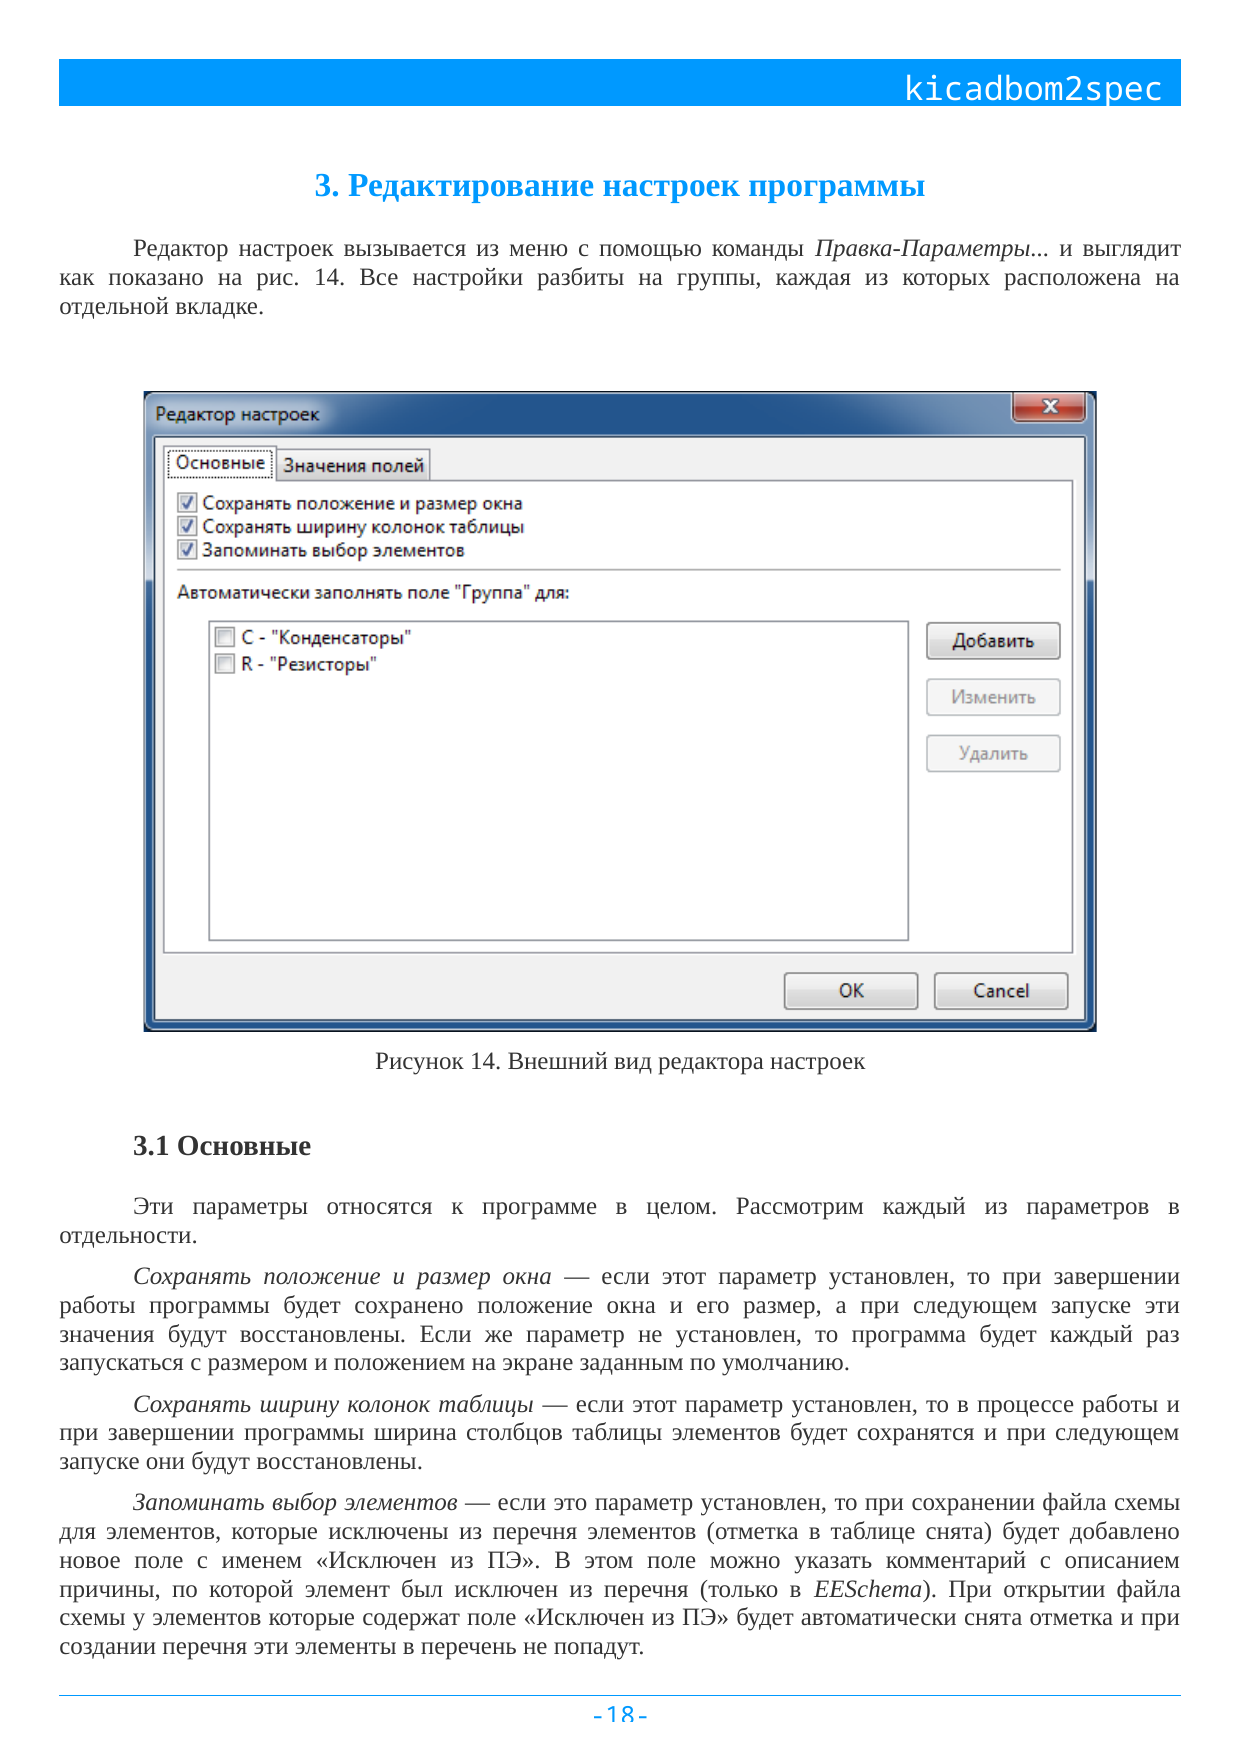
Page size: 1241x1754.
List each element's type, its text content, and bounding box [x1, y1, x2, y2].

text Эти параметры относятся к программе в целом. Рассмотрим каждый из параметров в отдельности. [59, 1191, 1181, 1249]
text Сохранять положение и размер окна — если этот параметр установлен, то при завершении работы программы будет сохранено положение окна и его размер, а при следующем запуске эти значения будут восстановлены. Если же параметр не установлен, то программа будет каждый раз запускаться с размером и положением на экране заданным по умолчанию. [59, 1261, 1181, 1376]
picture [143, 391, 1097, 1032]
subtitle 3.1 Основные [133, 1128, 1181, 1162]
text Запоминать выбор элементов — если это параметр установлен, то при сохранении файла схемы для элементов, которые исключены из перечня элементов (отметка в таблице снята) будет добавлено новое поле с именем «Исключен из ПЭ». В этом поле можно указать комментарий с описанием причины, по которой элемент был исключен из перечня (только в EESchema). При открытии файла схемы у элементов которые содержат поле «Исключен из ПЭ» будет автоматически снята отметка и при создании перечня эти элементы в перечень не попадут. [59, 1487, 1181, 1660]
text Редактор настроек вызывается из меню с помощью команды Правка-Параметры... и выглядит как показано на рис. 14. Все настройки разбиты на группы, каждая из которых расположена на отдельной вкладке. [59, 233, 1181, 320]
text Сохранять ширину колонок таблицы — если этот параметр установлен, то в процессе работы и при завершении программы ширина столбцов таблицы элементов будет сохранятся и при следующем запуске они будут восстановлены. [59, 1389, 1181, 1475]
text Рисунок 14. Внешний вид редактора настроек [134, 1032, 1106, 1075]
subtitle 3. Редактирование настроек программы [59, 165, 1181, 204]
